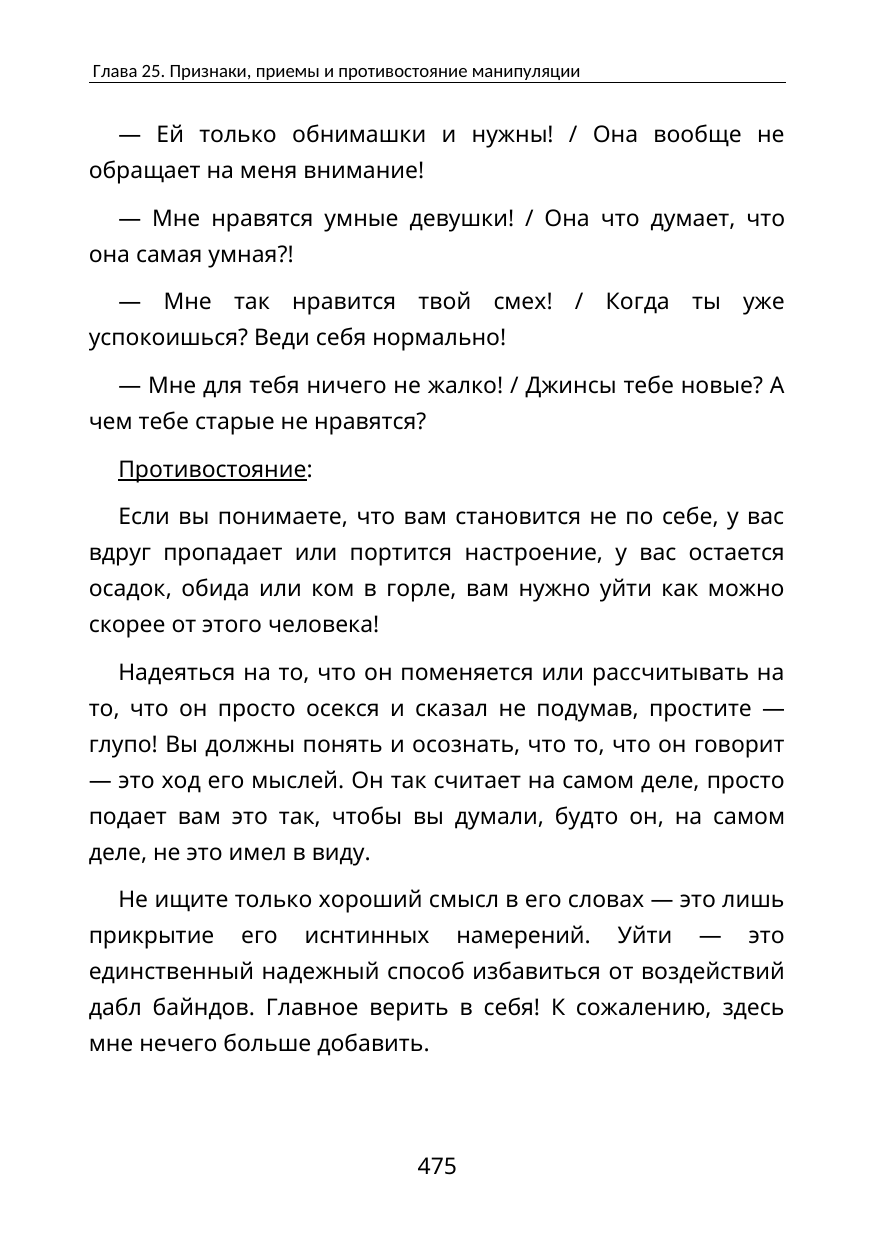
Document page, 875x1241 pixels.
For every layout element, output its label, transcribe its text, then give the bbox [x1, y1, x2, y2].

text Противостояние: [88, 453, 786, 484]
text Не ищите только хороший смысл в его словах — это лишь прикрытие его иснтинных намерений. Уйти — это единственный надежный способ избавиться от воздействий дабл байндов. Главное верить в себя! К сожалению, здесь мне нечего больше добавить. [88, 883, 786, 1058]
text Надеяться на то, что он поменяется или рассчитывать на то, что он просто осекся и сказал не подумав, простите — глупо! Вы должны понять и осознать, что то, что он говорит — это ход его мыслей. Он так считает на самом деле, просто подает вам это так, чтобы вы думали, будто он, на самом деле, не это имел в виду. [88, 656, 786, 867]
text Если вы понимаете, что вам становится не по себе, у вас вдруг пропадает или портится настроение, у вас остается осадок, обида или ком в горле, вам нужно уйти как можно скорее от этого человека! [88, 500, 786, 639]
text — Ей только обнимашки и нужны! / Она вообще не обращает на меня внимание! [88, 118, 786, 185]
text — Мне так нравится твой смех! / Когда ты уже успокоишься? Веди себя нормально! [88, 285, 786, 352]
text — Мне для тебя ничего не жалко! / Джинсы тебе новые? А чем тебе старые не нравятся? [88, 369, 786, 436]
text — Мне нравятся умные девушки! / Она что думает, что она самая умная?! [88, 202, 786, 269]
